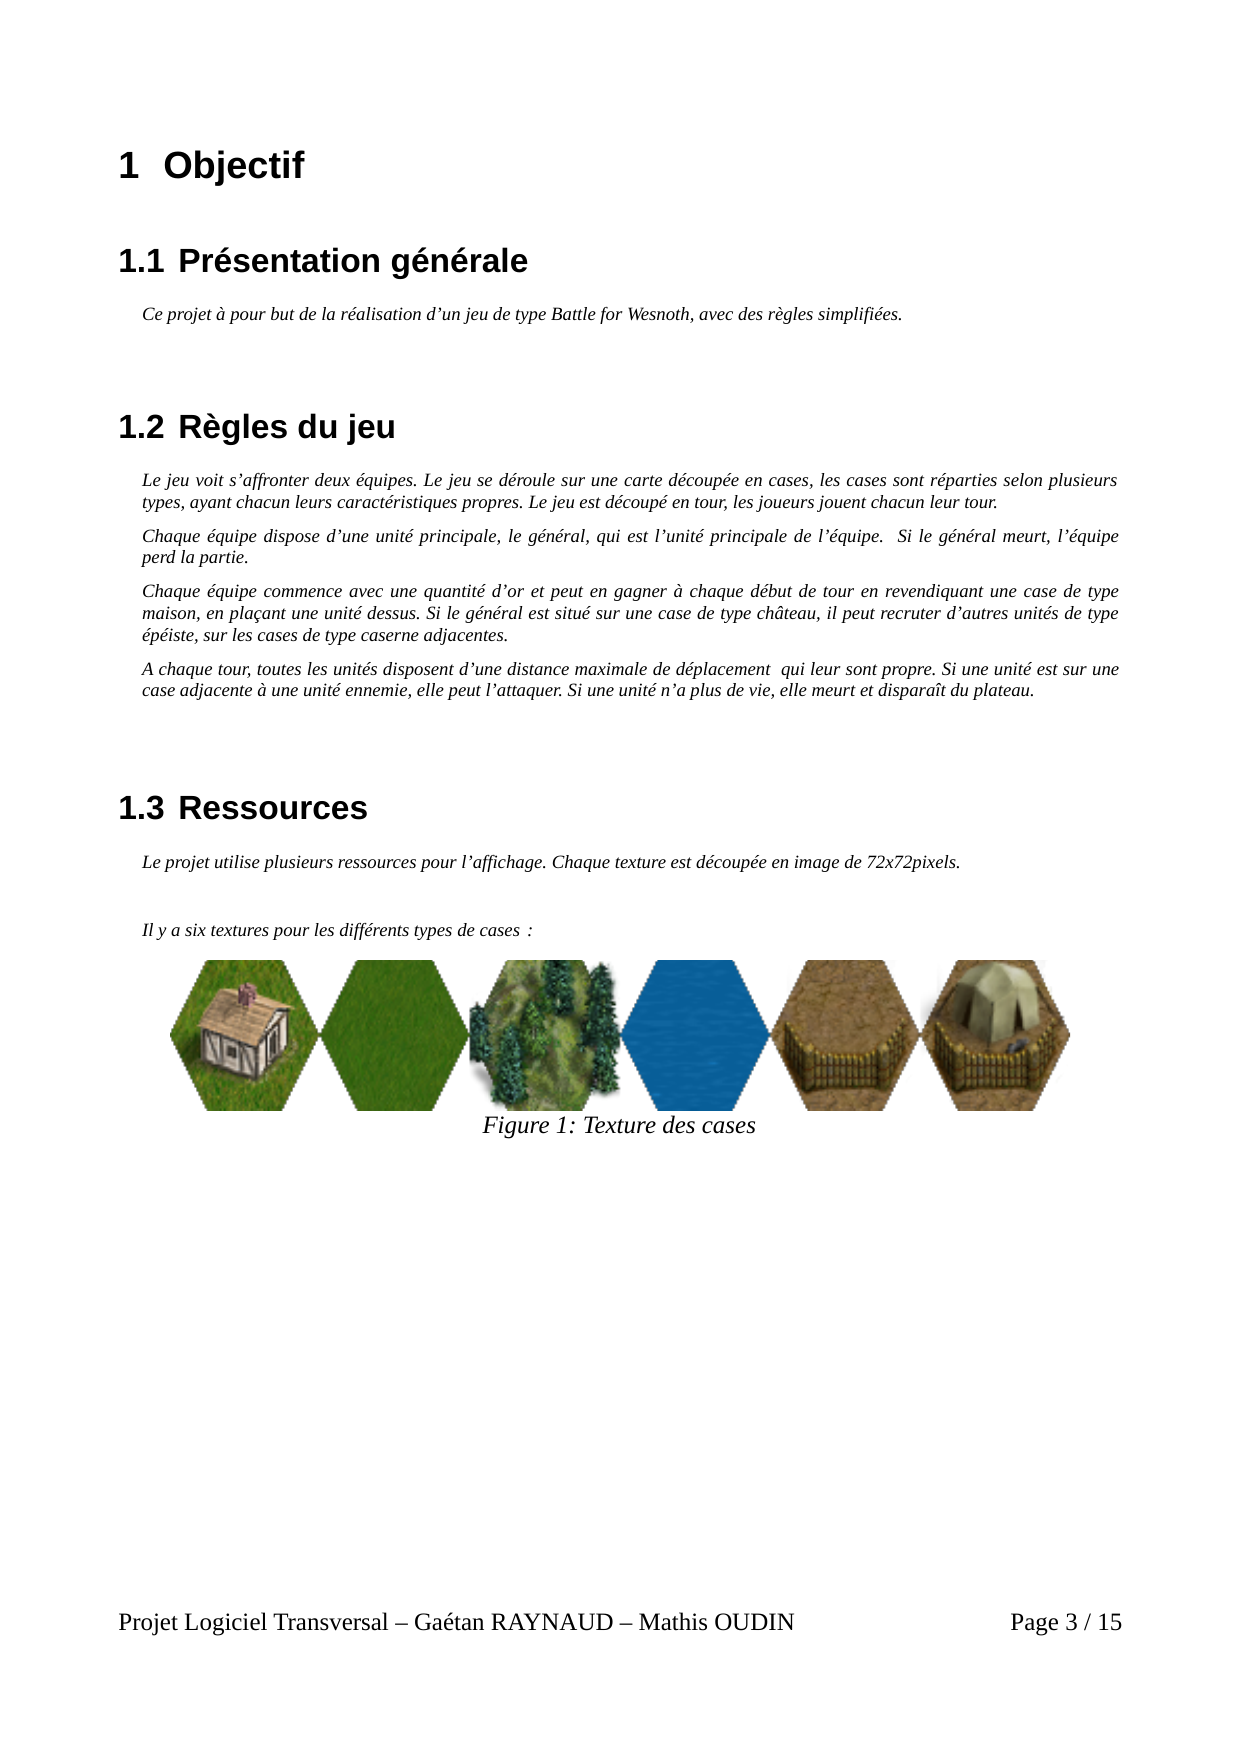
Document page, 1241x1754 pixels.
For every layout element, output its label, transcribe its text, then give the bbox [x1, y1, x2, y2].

text Le projet utilise plusieurs ressources pour l’affichage. Chaque texture est découpée en image de 72x72pixels. [142, 851, 1122, 872]
text Figure 1: Texture des cases [170, 1111, 1070, 1139]
text Il y a six textures pour les différents types de cases : [142, 918, 1122, 940]
text Le jeu voit s’affronter deux équipes. Le jeu se déroule sur une carte découpée en cases, les cases sont réparties selon plusieurs types, ayant chacun leurs caractéristiques propres. Le jeu est découpé en tour, les joueurs jouent chacun leur tour. [142, 469, 1122, 512]
text Chaque équipe dispose d’une unité principale, le général, qui est l’unité principale de l’équipe. Si le général meurt, l’équipe perd la partie. [142, 525, 1122, 568]
subtitle Présentation générale [118, 241, 1122, 279]
subtitle Règles du jeu [118, 407, 1122, 446]
subtitle Ressources [118, 788, 1122, 827]
picture [170, 960, 1071, 1111]
text Ce projet à pour but de la réalisation d’un jeu de type Battle for Wesnoth, avec des règles simplifiées. [142, 303, 1122, 324]
subtitle Objectif [118, 143, 1122, 187]
text Chaque équipe commence avec une quantité d’or et peut en gagner à chaque début de tour en revendiquant une case de type maison, en plaçant une unité dessus. Si le général est situé sur une case de type château, il peut recruter d’autres unités de type épéiste, sur les cases de type caserne adjacentes. [142, 580, 1122, 645]
text A chaque tour, toutes les unités disposent d’une distance maximale de déplacement qui leur sont propre. Si une unité est sur une case adjacente à une unité ennemie, elle peut l’attaquer. Si une unité n’a plus de vie, elle meurt et disparaît du plateau. [142, 657, 1122, 701]
